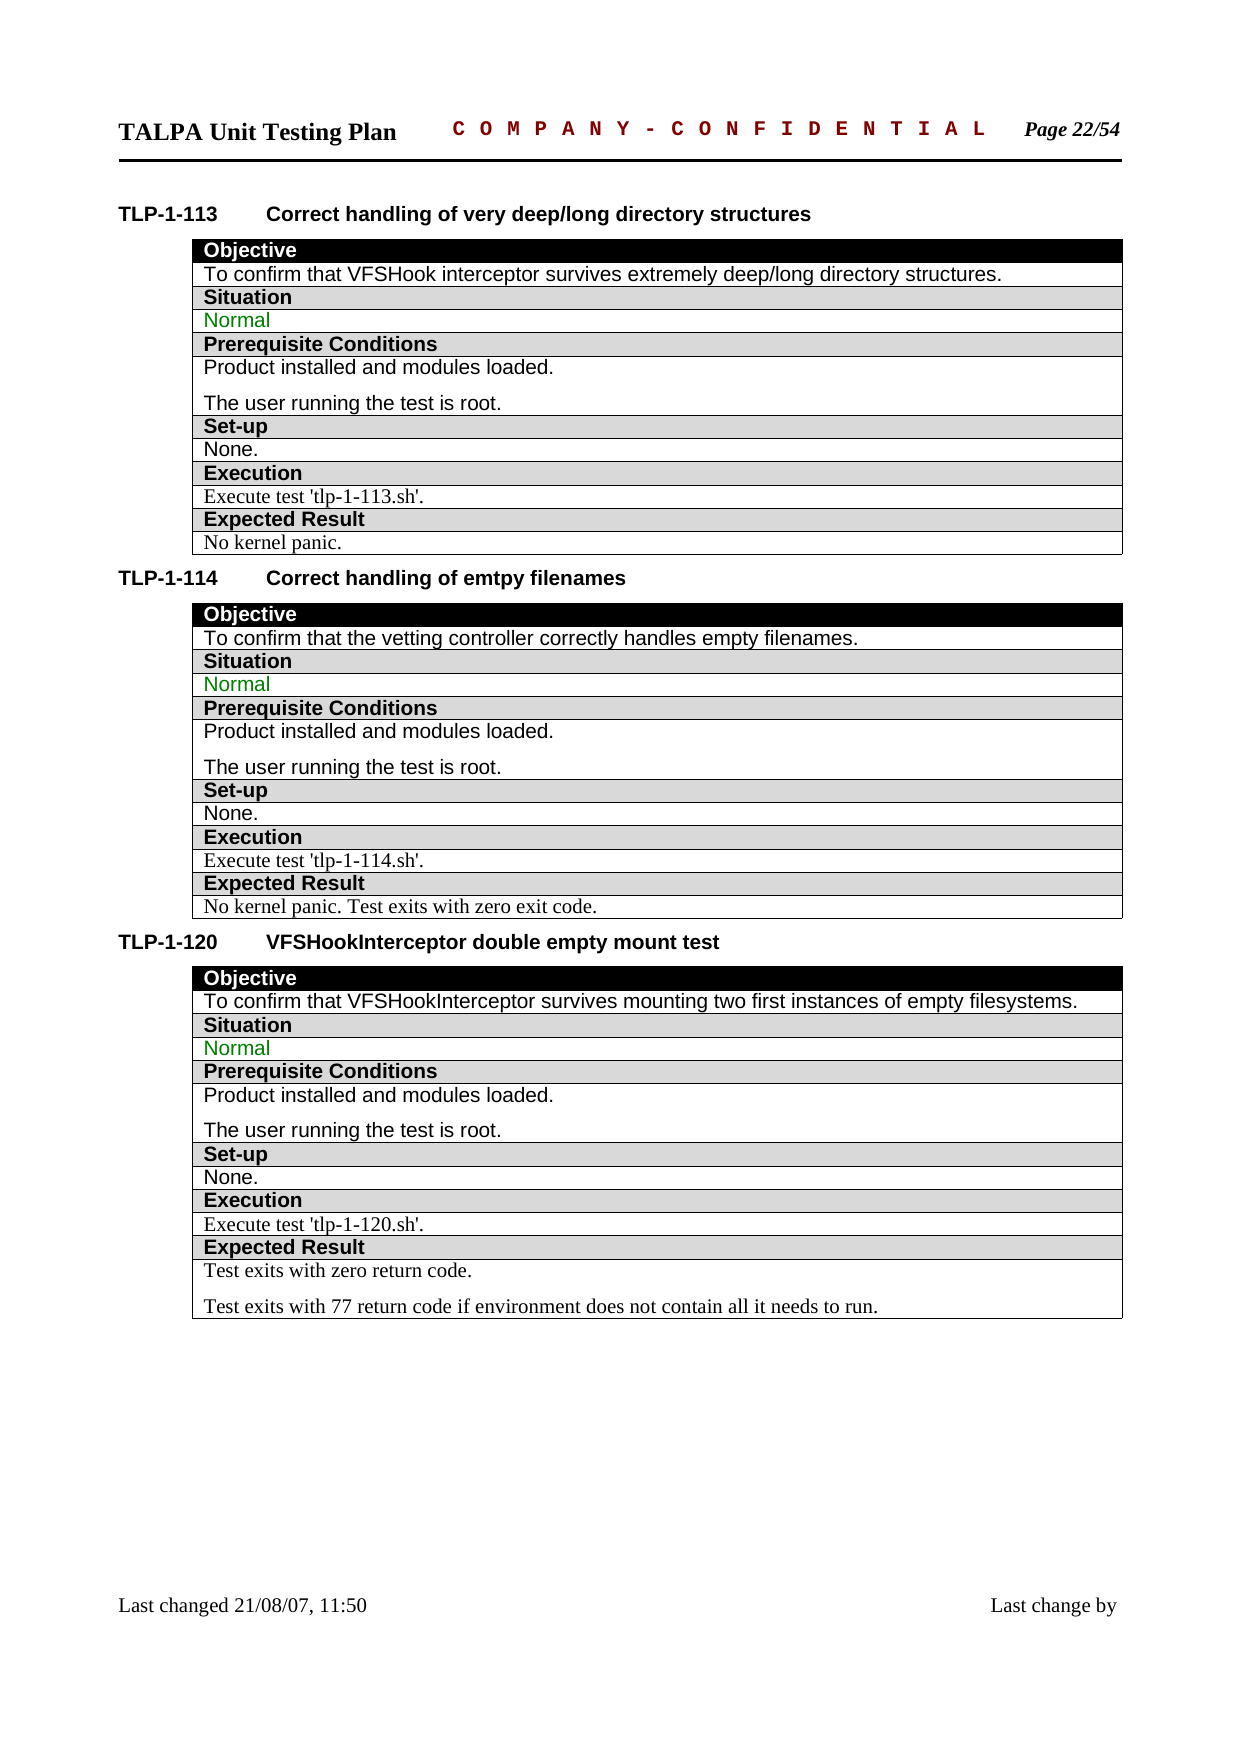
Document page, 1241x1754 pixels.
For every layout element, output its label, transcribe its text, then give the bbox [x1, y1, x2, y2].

table_cell Situation [193, 1014, 1122, 1037]
table_cell Expected Result [193, 1236, 1122, 1259]
table_cell Product installed and modules loaded. The user running the test is root. [193, 357, 1122, 415]
text TLP-1-114 Correct handling of emtpy filenames [118, 567, 1122, 590]
table_cell Execution [193, 462, 1122, 485]
table_cell Product installed and modules loaded. The user running the test is root. [193, 1084, 1122, 1142]
table_cell Normal [193, 310, 1122, 332]
table_cell To confirm that VFSHook interceptor survives extremely deep/long directory structures. [193, 263, 1122, 286]
table_cell Execution [193, 1190, 1122, 1212]
table_cell Expected Result [193, 509, 1122, 531]
table_cell Product installed and modules loaded. The user running the test is root. [193, 720, 1122, 779]
table_cell Prerequisite Conditions [193, 333, 1122, 356]
table_header Objective [193, 240, 1122, 262]
table_cell Expected Result [193, 873, 1122, 895]
table_cell Execute test 'tlp-1-120.sh'. [193, 1213, 1122, 1235]
table_cell Test exits with zero return code. Test exits with 77 return code if environment does not contain all it needs to run. [193, 1260, 1122, 1318]
table_cell Prerequisite Conditions [193, 697, 1122, 719]
table_cell To confirm that VFSHookInterceptor survives mounting two first instances of empty filesystems. [193, 991, 1122, 1013]
table_cell To confirm that the vetting controller correctly handles empty filenames. [193, 627, 1122, 649]
table_cell Situation [193, 287, 1122, 309]
table_cell Execute test 'tlp-1-114.sh'. [193, 850, 1122, 872]
table_cell None. [193, 1167, 1122, 1189]
table_cell Situation [193, 650, 1122, 673]
table_cell No kernel panic. Test exits with zero exit code. [193, 896, 1122, 918]
table_cell None. [193, 439, 1122, 461]
table_cell Set-up [193, 416, 1122, 438]
table_cell Normal [193, 674, 1122, 696]
text TLP-1-113 Correct handling of very deep/long directory structures [118, 203, 1122, 226]
table_cell No kernel panic. [193, 532, 1122, 554]
table_cell None. [193, 803, 1122, 825]
table_header Objective [193, 604, 1122, 626]
table_header Objective [193, 967, 1122, 990]
table_cell Set-up [193, 780, 1122, 802]
table_cell Prerequisite Conditions [193, 1061, 1122, 1083]
table_cell Execution [193, 826, 1122, 849]
table_cell Normal [193, 1038, 1122, 1060]
table_cell Set-up [193, 1143, 1122, 1166]
text TLP-1-120 VFSHookInterceptor double empty mount test [118, 931, 1122, 954]
table_cell Execute test 'tlp-1-113.sh'. [193, 486, 1122, 508]
